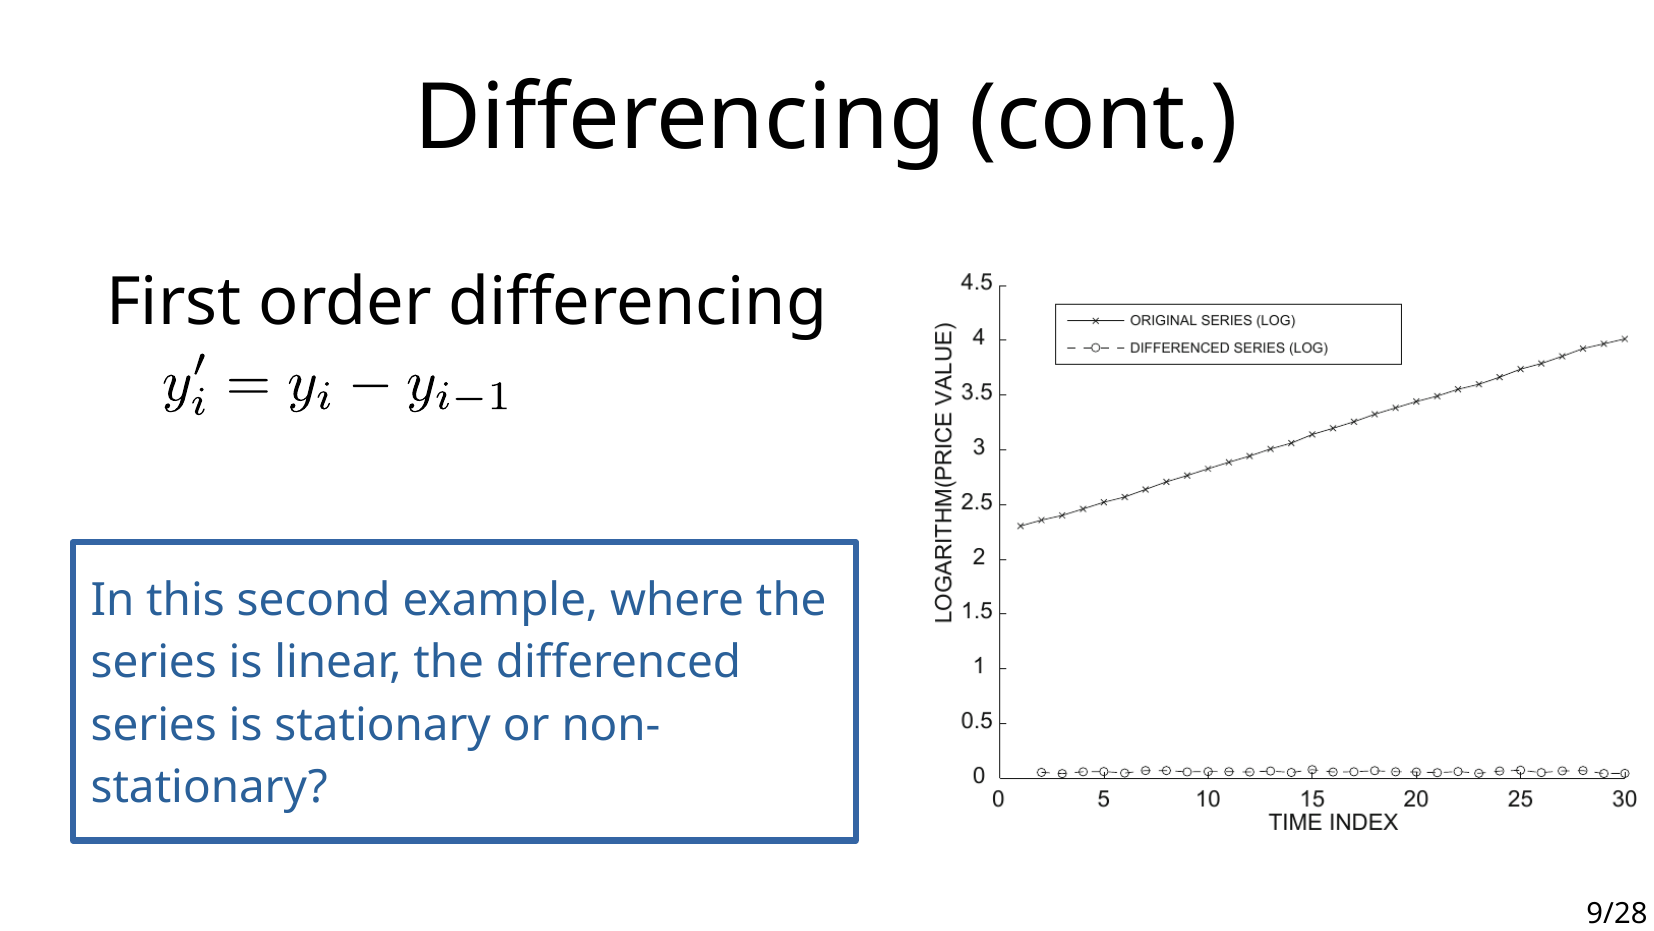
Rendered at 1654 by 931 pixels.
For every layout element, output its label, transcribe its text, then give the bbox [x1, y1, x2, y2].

list First order differencing [35, 253, 834, 484]
picture [930, 259, 1639, 833]
title Differencing (cont.) [82, 1, 1571, 226]
text_box [161, 353, 511, 416]
text_box In this second example, where the series is linear, the differenced series is stationary or non-stationary? [72, 542, 856, 841]
